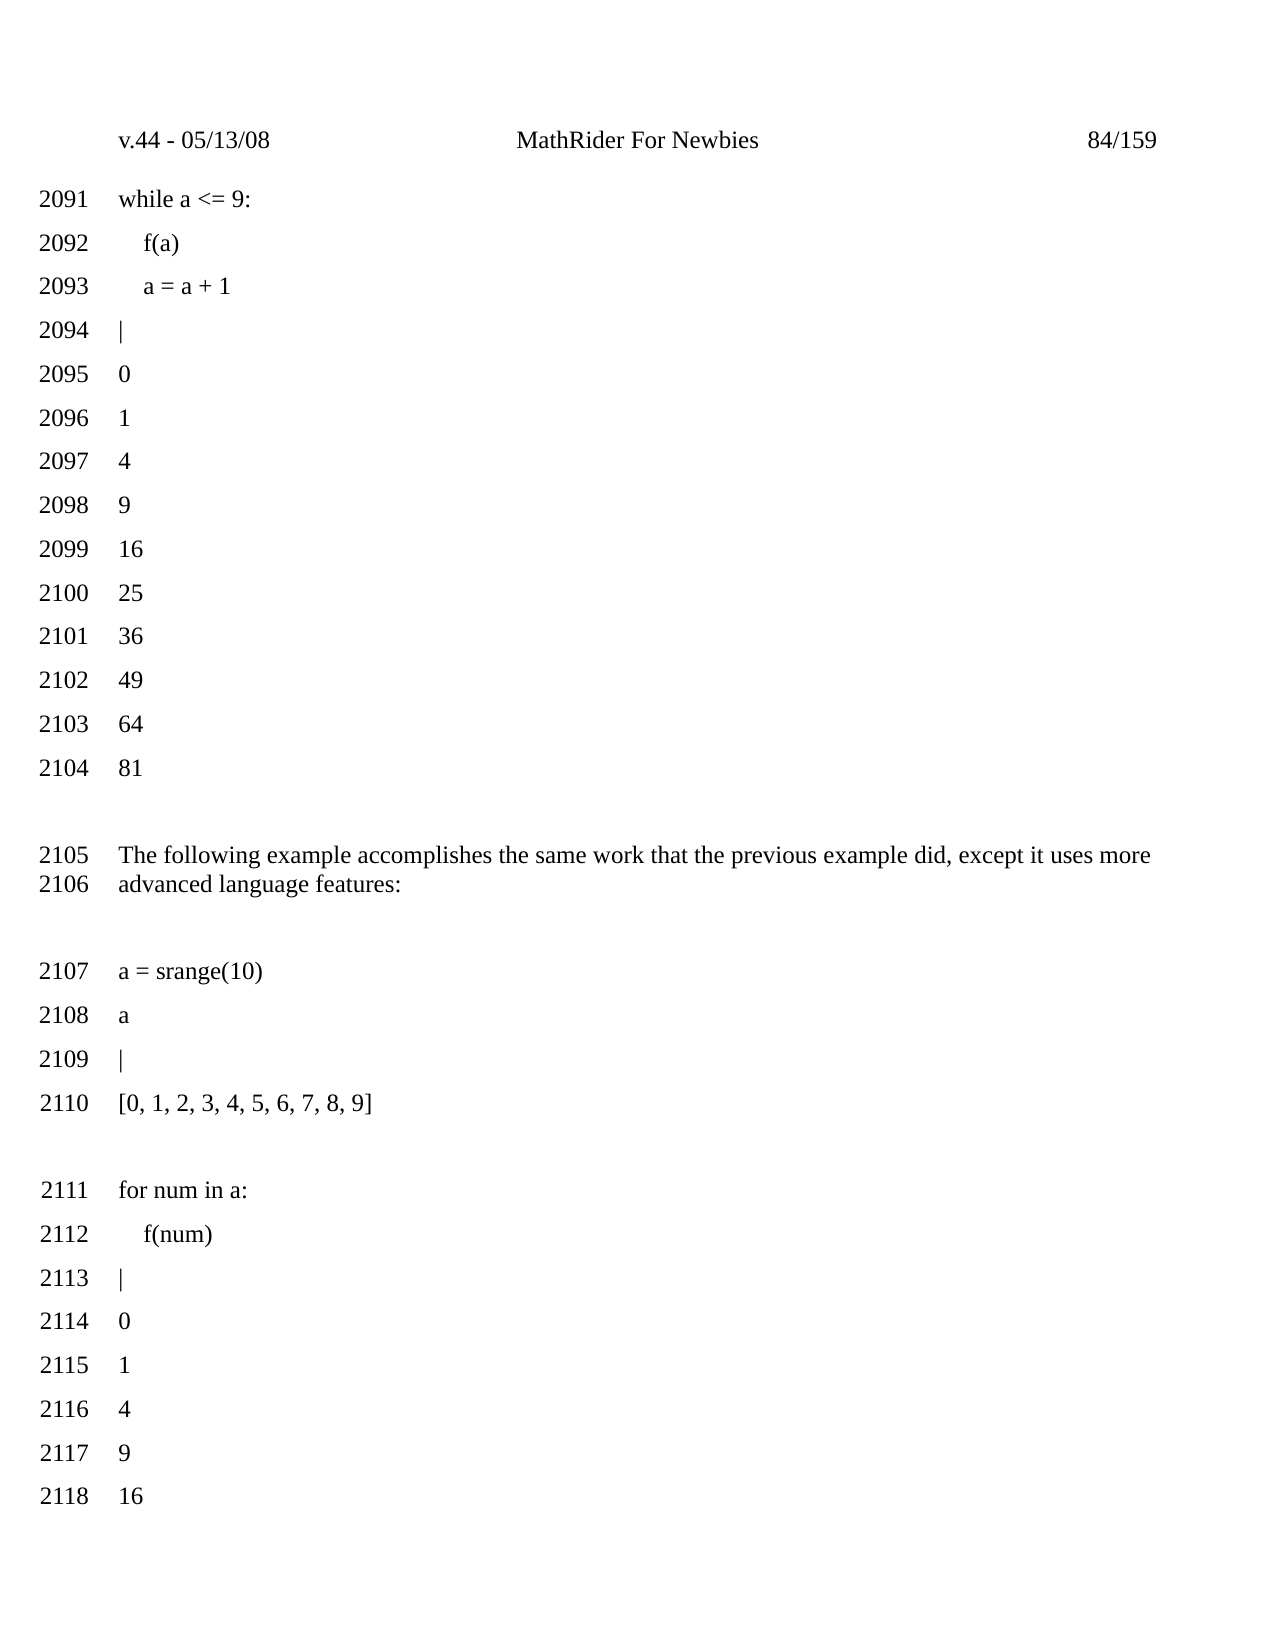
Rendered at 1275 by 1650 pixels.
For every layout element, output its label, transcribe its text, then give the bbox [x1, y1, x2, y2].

text [0, 1, 2, 3, 4, 5, 6, 7, 8, 9] [118, 1088, 1157, 1116]
text f(num) [118, 1219, 1157, 1248]
text 81 [118, 753, 1157, 781]
text while a <= 9: [118, 184, 1157, 213]
text 9 [118, 490, 1157, 519]
text 4 [118, 446, 1157, 475]
text 16 [118, 1481, 1157, 1510]
text The following example accomplishes the same work that the previous example did, except it uses more advanced language features: [118, 840, 1157, 898]
text | [118, 1263, 1157, 1291]
text 36 [118, 621, 1157, 650]
text 1 [118, 403, 1157, 431]
text f(a) [118, 228, 1157, 256]
text 16 [118, 534, 1157, 563]
text 4 [118, 1394, 1157, 1423]
text | [118, 1044, 1157, 1073]
text for num in a: [118, 1175, 1157, 1204]
text 49 [118, 665, 1157, 694]
text a = a + 1 [118, 271, 1157, 300]
text 0 [118, 359, 1157, 388]
text 64 [118, 709, 1157, 738]
text 1 [118, 1350, 1157, 1379]
text | [118, 315, 1157, 344]
text 0 [118, 1306, 1157, 1335]
text 25 [118, 578, 1157, 606]
text a = srange(10) [118, 956, 1157, 985]
text a [118, 1000, 1157, 1029]
text 9 [118, 1438, 1157, 1466]
